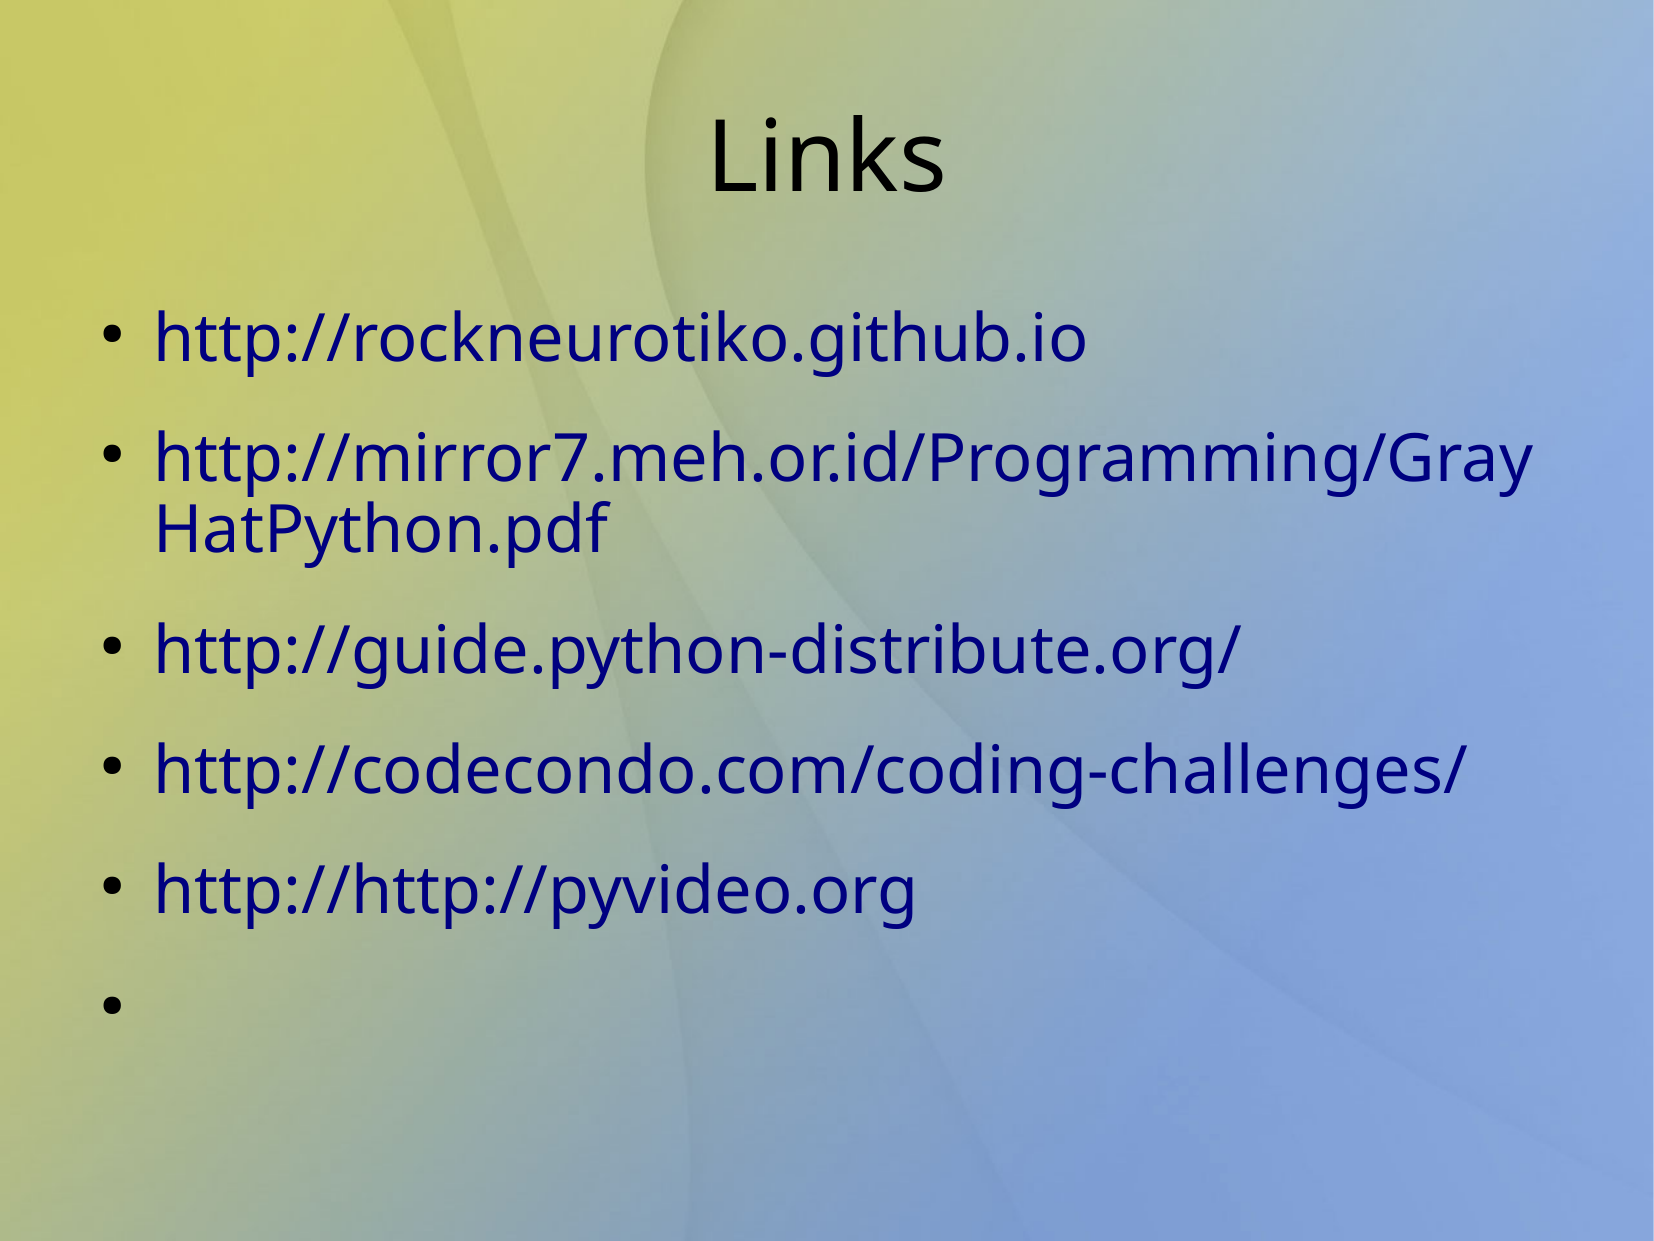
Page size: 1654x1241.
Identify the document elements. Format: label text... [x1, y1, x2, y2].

list http://rockneurotiko.github.io http://mirror7.meh.or.id/Programming/GrayHatPython.pdf http://guide.python-distribute.org/ http://codecondo.com/coding-challenges/ http://http://pyvideo.org [82, 290, 1571, 1010]
title Links [82, 49, 1571, 257]
picture [0, 0, 1654, 1241]
